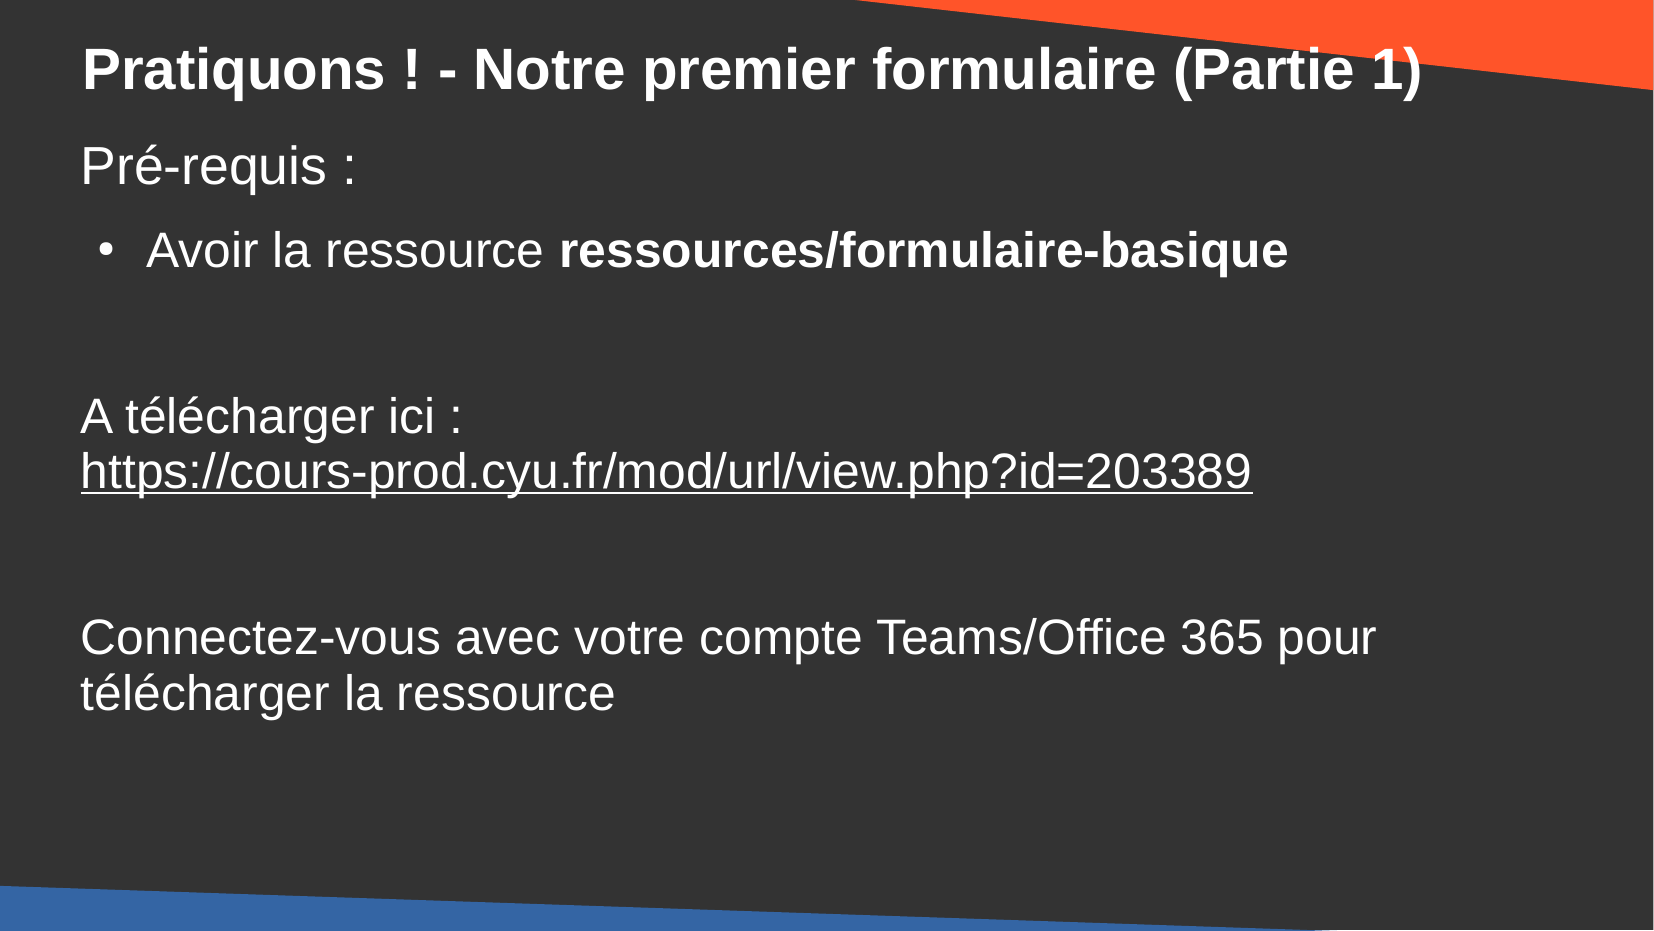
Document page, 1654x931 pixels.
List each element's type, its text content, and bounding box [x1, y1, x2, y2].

title Pratiquons ! - Notre premier formulaire (Partie 1) [82, 37, 1571, 114]
text_box [855, 0, 1654, 91]
list Pré-requis : Avoir la ressource ressources/formulaire-basique A télécharger ici :https://cours-prod.cyu.fr/mod/url/view.php?id=203389 Connectez-vous avec votre compte Teams/Office 365 pour télécharger la ressource [80, 135, 1620, 721]
text_box [0, 885, 1337, 931]
